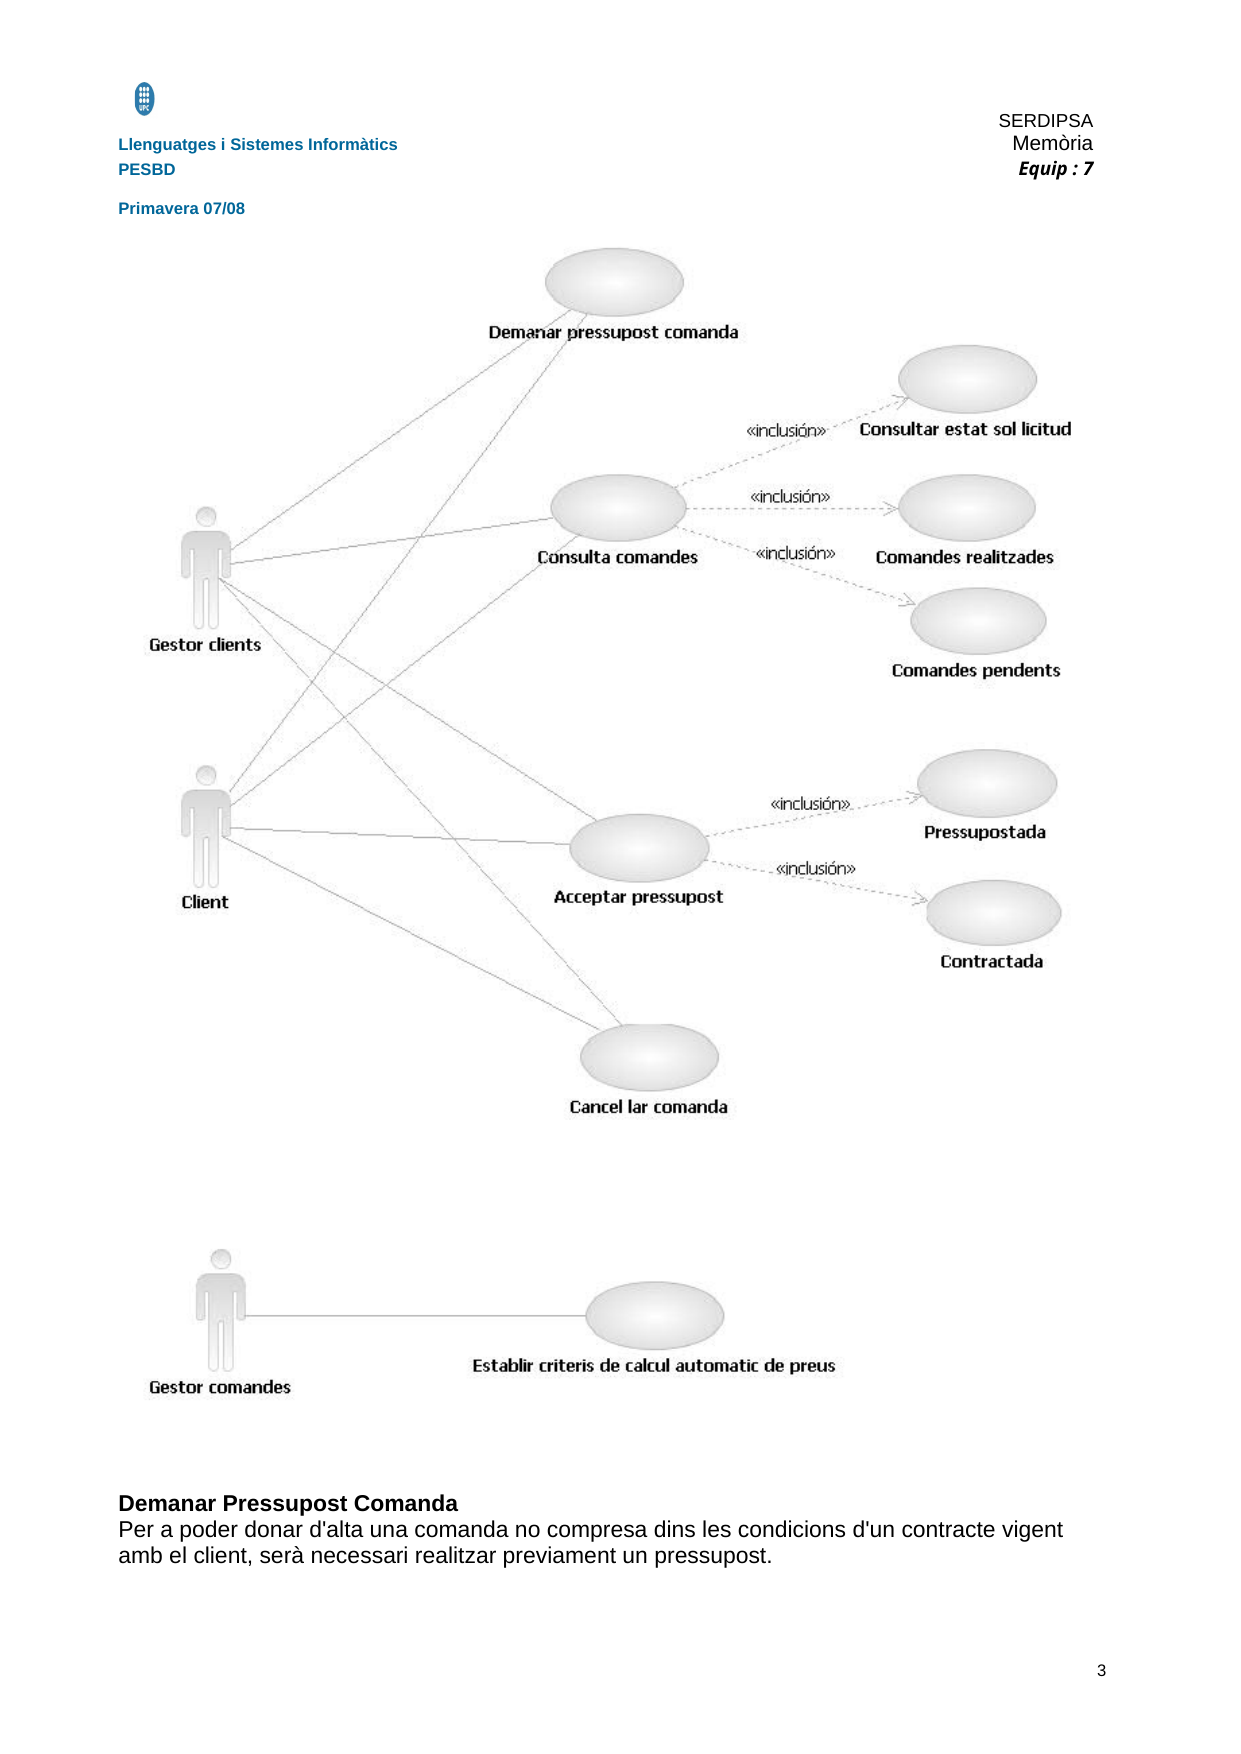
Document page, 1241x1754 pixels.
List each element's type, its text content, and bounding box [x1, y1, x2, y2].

picture [122, 236, 1102, 1415]
subtitle Demanar Pressupost Comanda [118, 1491, 1106, 1517]
text Per a poder donar d'alta una comanda no compresa dins les condicions d'un contracte vigent amb el client, serà necessari realitzar previament un pressupost. [118, 1517, 1106, 1568]
